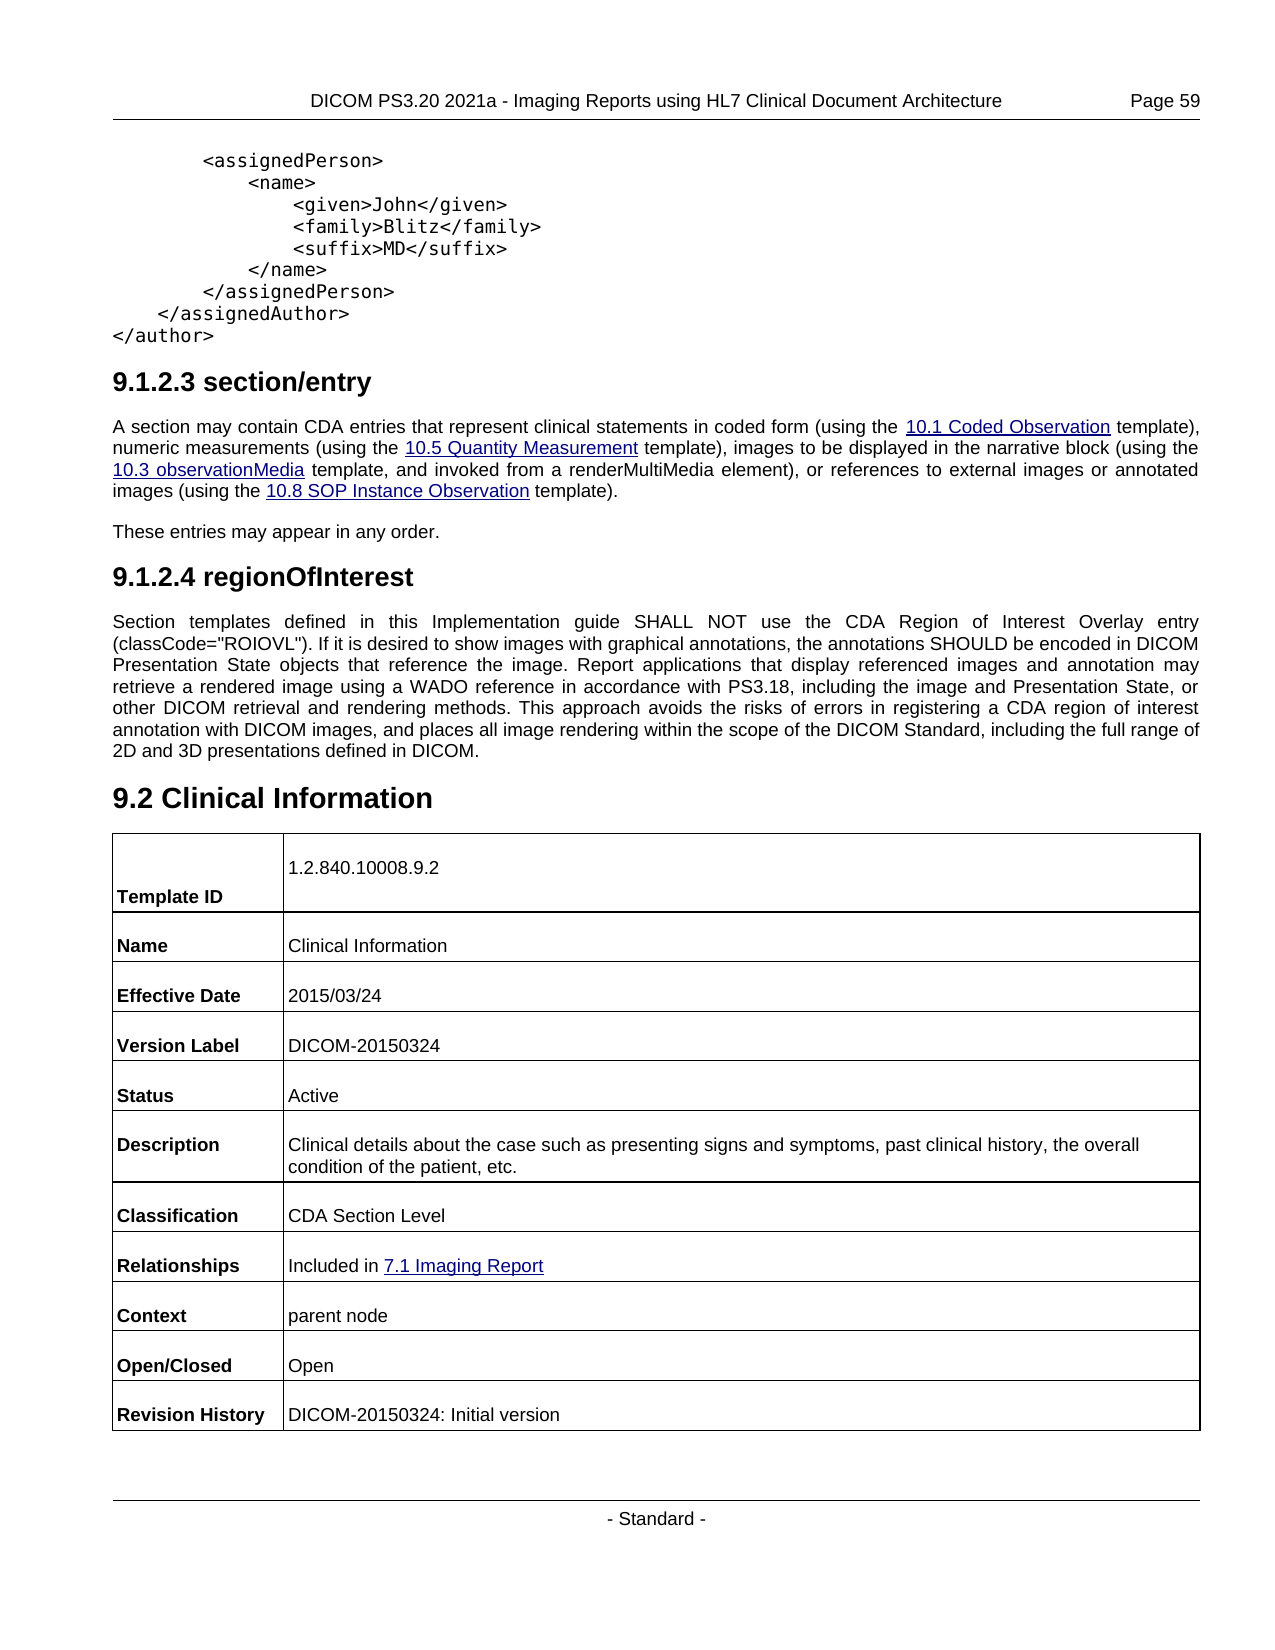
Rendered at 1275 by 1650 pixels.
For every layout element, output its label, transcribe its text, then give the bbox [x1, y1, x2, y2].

table_cell Included in 7.1 Imaging Report [284, 1232, 1199, 1281]
table_header 1.2.840.10008.9.2 [284, 834, 1199, 911]
text These entries may appear in any order. [112, 521, 1200, 542]
text Section templates defined in this Implementation guide SHALL NOT use the CDA Region of Interest Overlay entry (classCode="ROIOVL"). If it is desired to show images with graphical annotations, the annotations SHOULD be encoded in DICOM Presentation State objects that reference the image. Report applications that display referenced images and annotation may retrieve a rendered image using a WADO reference in accordance with PS3.18, including the image and Presentation State, or other DICOM retrieval and rendering methods. This approach avoids the risks of errors in registering a CDA region of interest annotation with DICOM images, and places all image rendering within the scope of the DICOM Standard, including the full range of 2D and 3D presentations defined in DICOM. [112, 611, 1200, 762]
table_cell DICOM-20150324 [284, 1012, 1199, 1060]
text 9.1.2.3 section/entry [112, 366, 1200, 397]
table_cell Revision History [113, 1381, 283, 1430]
table_cell Status [113, 1061, 283, 1110]
text 9.2 Clinical Information [112, 781, 1200, 814]
table_cell DICOM-20150324: Initial version [284, 1381, 1199, 1430]
table_cell Name [113, 913, 283, 961]
table_cell Effective Date [113, 962, 283, 1011]
table_cell Context [113, 1282, 283, 1330]
table_cell Clinical Information [284, 913, 1199, 961]
text 9.1.2.4 regionOfInterest [112, 561, 1200, 592]
table_cell parent node [284, 1282, 1199, 1330]
table_cell Relationships [113, 1232, 283, 1281]
table_cell Active [284, 1061, 1199, 1110]
table_cell Open [284, 1331, 1199, 1380]
table_header Template ID [113, 834, 283, 911]
table_cell 2015/03/24 [284, 962, 1199, 1011]
table_cell Version Label [113, 1012, 283, 1060]
table_cell Classification [113, 1183, 283, 1231]
text A section may contain CDA entries that represent clinical statements in coded form (using the 10.1 Coded Observation template), numeric measurements (using the 10.5 Quantity Measurement template), images to be displayed in the narrative block (using the 10.3 observationMedia template, and invoked from a renderMultiMedia element), or references to external images or annotated images (using the 10.8 SOP Instance Observation template). [112, 416, 1200, 502]
table_cell Open/Closed [113, 1331, 283, 1380]
table_cell Description [113, 1111, 283, 1181]
text <assignedPerson> <name> <given>John</given> <family>Blitz</family> <suffix>MD</suffix> </name> </assignedPerson> </assignedAuthor> </author> [112, 150, 1200, 347]
table_cell CDA Section Level [284, 1183, 1199, 1231]
table_cell Clinical details about the case such as presenting signs and symptoms, past clinical history, the overall condition of the patient, etc. [284, 1111, 1199, 1181]
